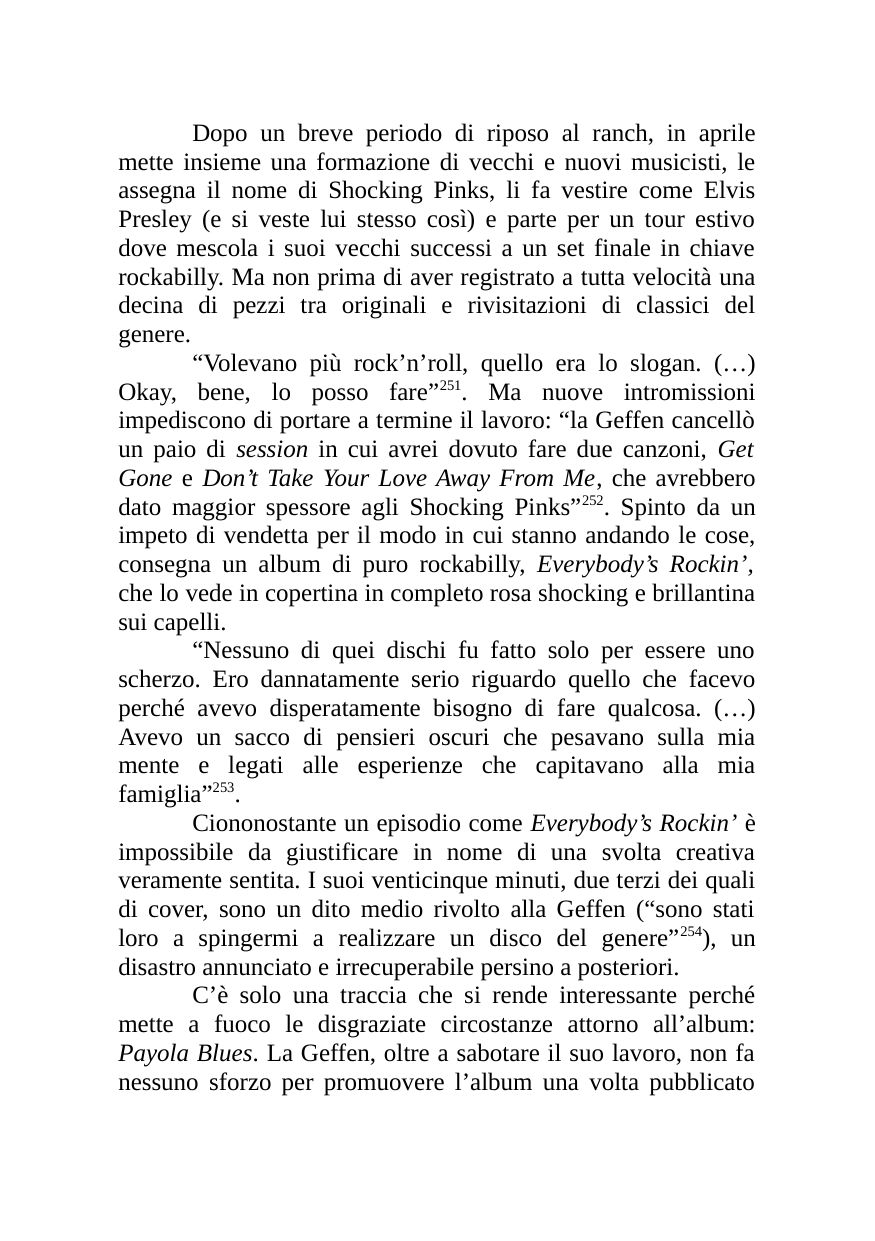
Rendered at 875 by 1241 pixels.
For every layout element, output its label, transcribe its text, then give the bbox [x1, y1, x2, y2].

text “Nessuno di quei dischi fu fatto solo per essere uno scherzo. Ero dannatamente serio riguardo quello che facevo perché avevo disperatamente bisogno di fare qualcosa. (…) Avevo un sacco di pensieri oscuri che pesavano sulla mia mente e legati alle esperienze che capitavano alla mia famiglia”. [118, 636, 756, 808]
text C’è solo una traccia che si rende interessante perché mette a fuoco le disgraziate circostanze attorno all’album: Payola Blues. La Geffen, oltre a sabotare il suo lavoro, non fa nessuno sforzo per promuovere l’album una volta pubblicato [118, 981, 756, 1096]
text Dopo un breve periodo di riposo al ranch, in aprile mette insieme una formazione di vecchi e nuovi musicisti, le assegna il nome di Shocking Pinks, li fa vestire come Elvis Presley (e si veste lui stesso così) e parte per un tour estivo dove mescola i suoi vecchi successi a un set finale in chiave rockabilly. Ma non prima di aver registrato a tutta velocità una decina di pezzi tra originali e rivisitazioni di classici del genere. [118, 118, 756, 348]
text Ciononostante un episodio come Everybody’s Rockin’ è impossibile da giustificare in nome di una svolta creativa veramente sentita. I suoi venticinque minuti, due terzi dei quali di cover, sono un dito medio rivolto alla Geffen (“sono stati loro a spingermi a realizzare un disco del genere”), un disastro annunciato e irrecuperabile persino a posteriori. [118, 808, 756, 981]
text “Volevano più rock’n’roll, quello era lo slogan. (…) Okay, bene, lo posso fare”. Ma nuove intromissioni impediscono di portare a termine il lavoro: “la Geffen cancellò un paio di session in cui avrei dovuto fare due canzoni, Get Gone e Don’t Take Your Love Away From Me, che avrebbero dato maggior spessore agli Shocking Pinks”. Spinto da un impeto di vendetta per il modo in cui stanno andando le cose, consegna un album di puro rockabilly, Everybody’s Rockin’, che lo vede in copertina in completo rosa shocking e brillantina sui capelli. [118, 348, 756, 636]
